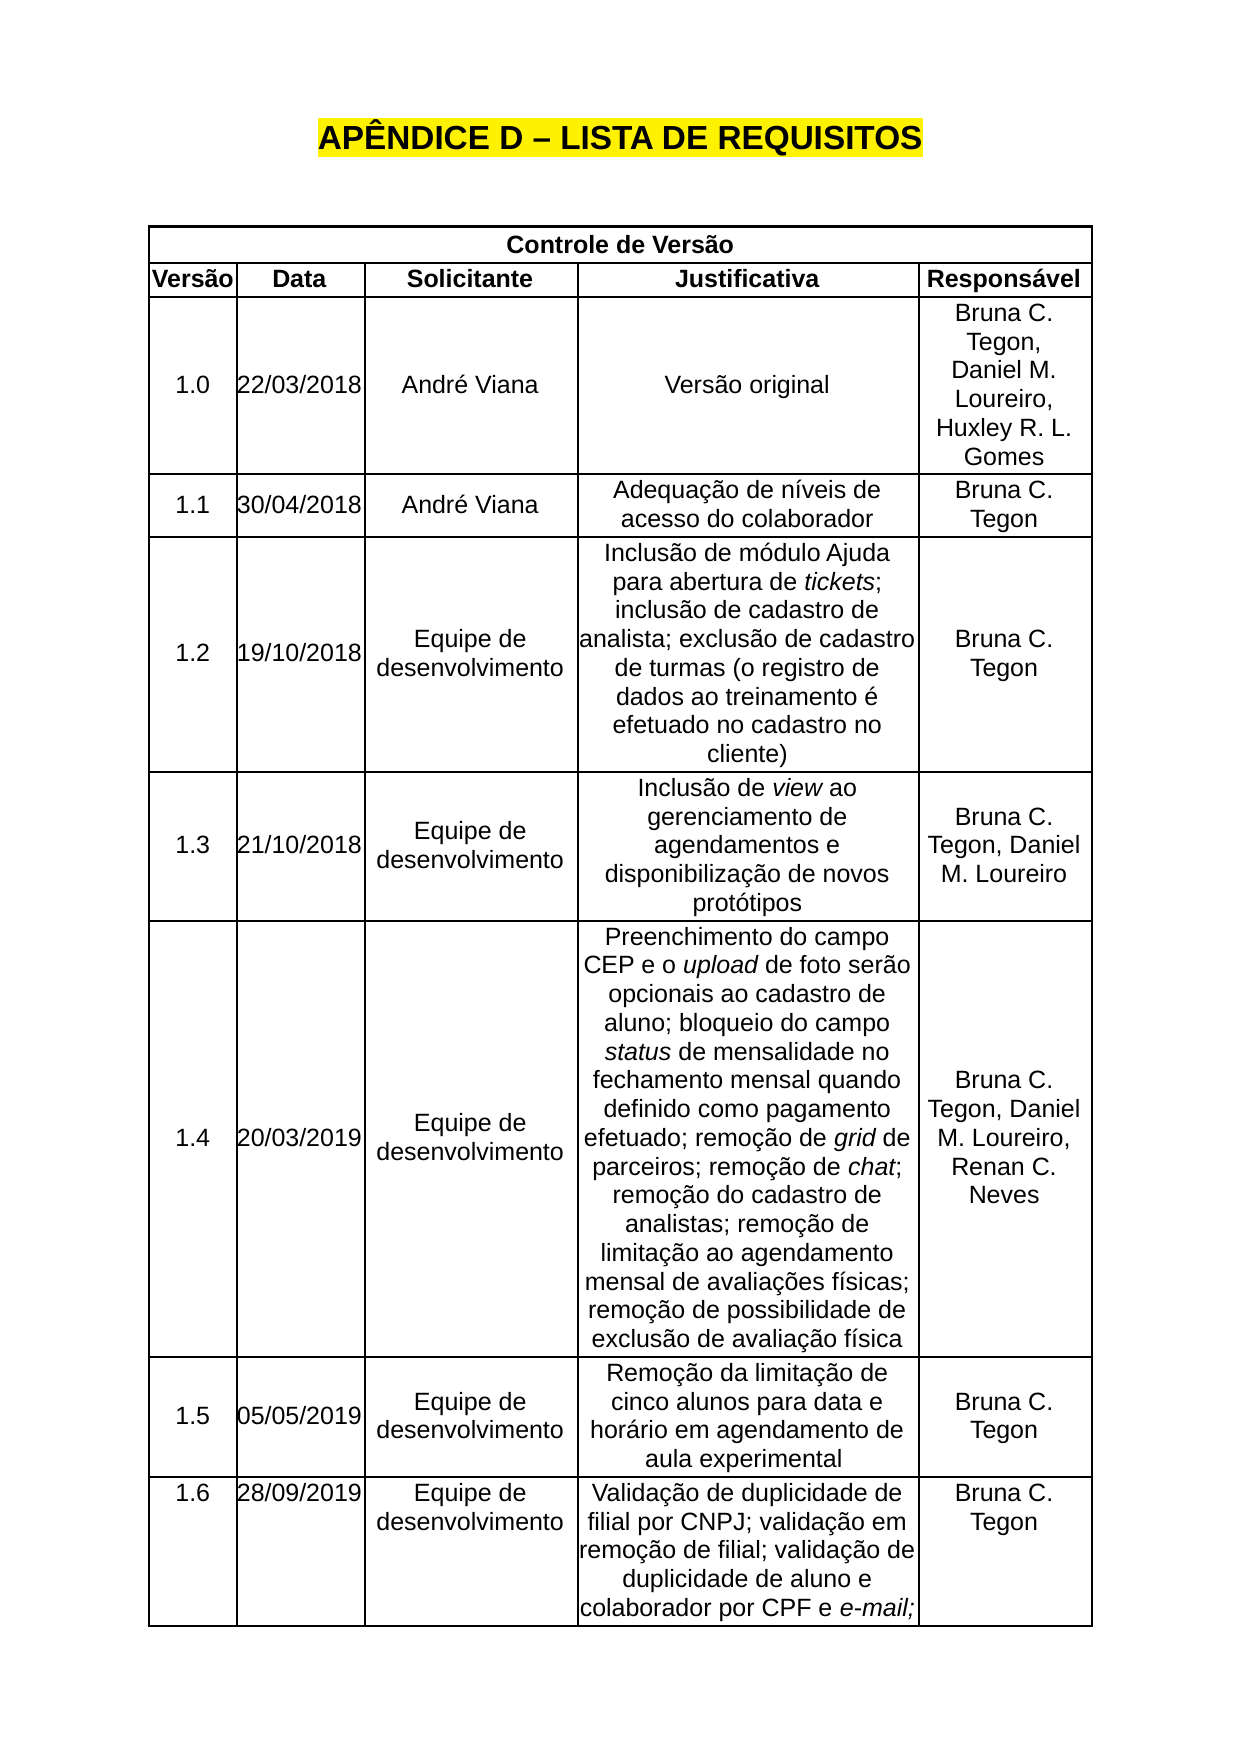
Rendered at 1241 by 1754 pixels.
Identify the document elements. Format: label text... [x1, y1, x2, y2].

table_cell Inclusão de view ao gerenciamento de agendamentos e disponibilização de novos protótipos [579, 773, 918, 919]
table_cell 1.6 [150, 1478, 236, 1624]
table_cell 28/09/2019 [238, 1478, 364, 1624]
table_cell 1.5 [150, 1358, 236, 1476]
subtitle APÊNDICE D – LISTA DE REQUISITOs [118, 118, 1122, 157]
table_cell Inclusão de módulo Ajuda para abertura de tickets; inclusão de cadastro de analista; exclusão de cadastro de turmas (o registro de dados ao treinamento é efetuado no cadastro no cliente) [579, 538, 918, 771]
table_cell Solicitante [366, 264, 577, 296]
table_cell 21/10/2018 [238, 773, 364, 919]
table_cell Preenchimento do campo CEP e o upload de foto serão opcionais ao cadastro de aluno; bloqueio do campo status de mensalidade no fechamento mensal quando definido como pagamento efetuado; remoção de grid de parceiros; remoção de chat; remoção do cadastro de analistas; remoção de limitação ao agendamento mensal de avaliações físicas; remoção de possibilidade de exclusão de avaliação física [579, 922, 918, 1356]
table_cell Bruna C. Tegon, Daniel M. Loureiro, Renan C. Neves [920, 922, 1091, 1356]
table_cell 1.0 [150, 298, 236, 473]
table_cell 1.2 [150, 538, 236, 771]
table_cell Bruna C. Tegon, Daniel M. Loureiro, Huxley R. L. Gomes [920, 298, 1091, 473]
table_cell 22/03/2018 [238, 298, 364, 473]
table_cell 19/10/2018 [238, 538, 364, 771]
table_cell Versão original [579, 298, 918, 473]
table_cell Bruna C. Tegon [920, 1478, 1091, 1624]
table_cell 30/04/2018 [238, 475, 364, 536]
table_cell Remoção da limitação de cinco alunos para data e horário em agendamento de aula experimental [579, 1358, 918, 1476]
table_cell Data [238, 264, 364, 296]
table_header Controle de Versão [150, 228, 1091, 262]
table_cell Equipe de desenvolvimento [366, 1478, 577, 1624]
table_cell André Viana [366, 475, 577, 536]
table_cell 1.3 [150, 773, 236, 919]
table_cell 1.1 [150, 475, 236, 536]
table_cell Equipe de desenvolvimento [366, 773, 577, 919]
table_cell Equipe de desenvolvimento [366, 922, 577, 1356]
table_cell Versão [150, 264, 236, 296]
table_cell Bruna C. Tegon [920, 475, 1091, 536]
table_cell André Viana [366, 298, 577, 473]
table_cell Validação de duplicidade de filial por CNPJ; validação em remoção de filial; validação de duplicidade de aluno e colaborador por CPF e e-mail; [579, 1478, 918, 1624]
table_cell Responsável [920, 264, 1091, 296]
table_cell 05/05/2019 [238, 1358, 364, 1476]
table_cell Equipe de desenvolvimento [366, 1358, 577, 1476]
table_cell Bruna C. Tegon [920, 538, 1091, 771]
table_cell Bruna C. Tegon [920, 1358, 1091, 1476]
table_cell Adequação de níveis de acesso do colaborador [579, 475, 918, 536]
table_cell Bruna C. Tegon, Daniel M. Loureiro [920, 773, 1091, 919]
table_cell 1.4 [150, 922, 236, 1356]
table_cell Justificativa [579, 264, 918, 296]
table_cell Equipe de desenvolvimento [366, 538, 577, 771]
table_cell 20/03/2019 [238, 922, 364, 1356]
